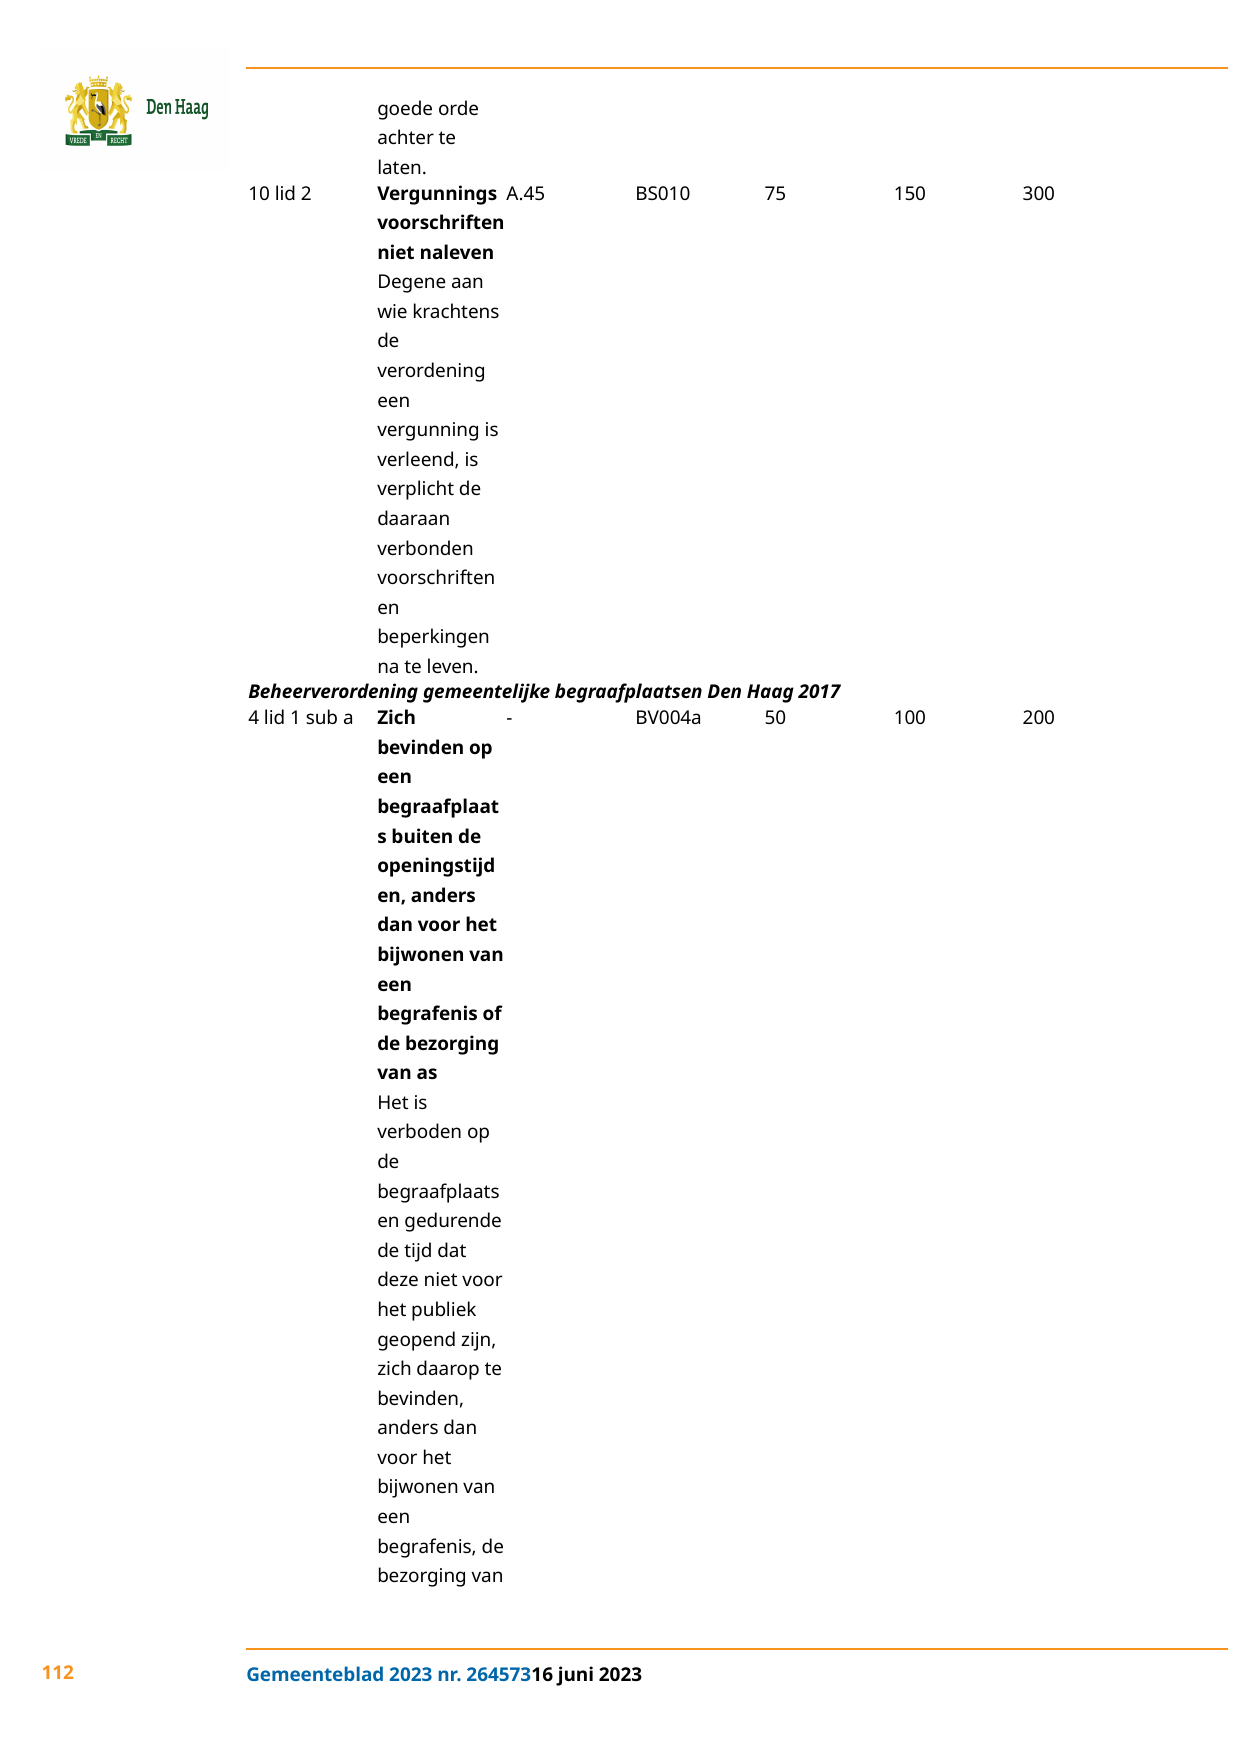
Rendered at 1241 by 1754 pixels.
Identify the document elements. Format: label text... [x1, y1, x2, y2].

table_cell 150 [894, 180, 1022, 679]
table_cell A.45 [506, 180, 635, 679]
table_cell [635, 95, 764, 180]
table_cell [248, 95, 377, 180]
table_cell goede orde achter te laten. [377, 95, 506, 180]
table_cell 50 [764, 705, 893, 1588]
table_cell BS010 [635, 180, 764, 679]
table_cell 75 [764, 180, 893, 679]
table_cell 200 [1023, 705, 1152, 1588]
table_cell [894, 95, 1022, 180]
table_cell Beheerverordening gemeentelijke begraafplaatsen Den Haag 2017 [248, 679, 1152, 704]
table_cell [764, 95, 893, 180]
picture [41, 47, 231, 172]
table_cell 10 lid 2 [248, 180, 377, 679]
table_cell 4 lid 1 sub a [248, 705, 377, 1588]
table_cell Vergunningsvoorschriften niet naleven Degene aan wie krachtens de verordening een vergunning is verleend, is verplicht de daaraan verbonden voorschriften en beperkingen na te leven. [377, 180, 506, 679]
table_cell 100 [894, 705, 1022, 1588]
table_cell Zich bevinden op een begraafplaats buiten de openingstijden, anders dan voor het bijwonen van een begrafenis of de bezorging van as Het is verboden op de begraafplaatsen gedurende de tijd dat deze niet voor het publiek geopend zijn, zich daarop te bevinden, anders dan voor het bijwonen van een begrafenis, de bezorging van [377, 705, 506, 1588]
table_cell - [506, 705, 635, 1588]
table_cell 300 [1023, 180, 1152, 679]
table_cell [506, 95, 635, 180]
table_cell [1023, 95, 1152, 180]
table_cell BV004a [635, 705, 764, 1588]
